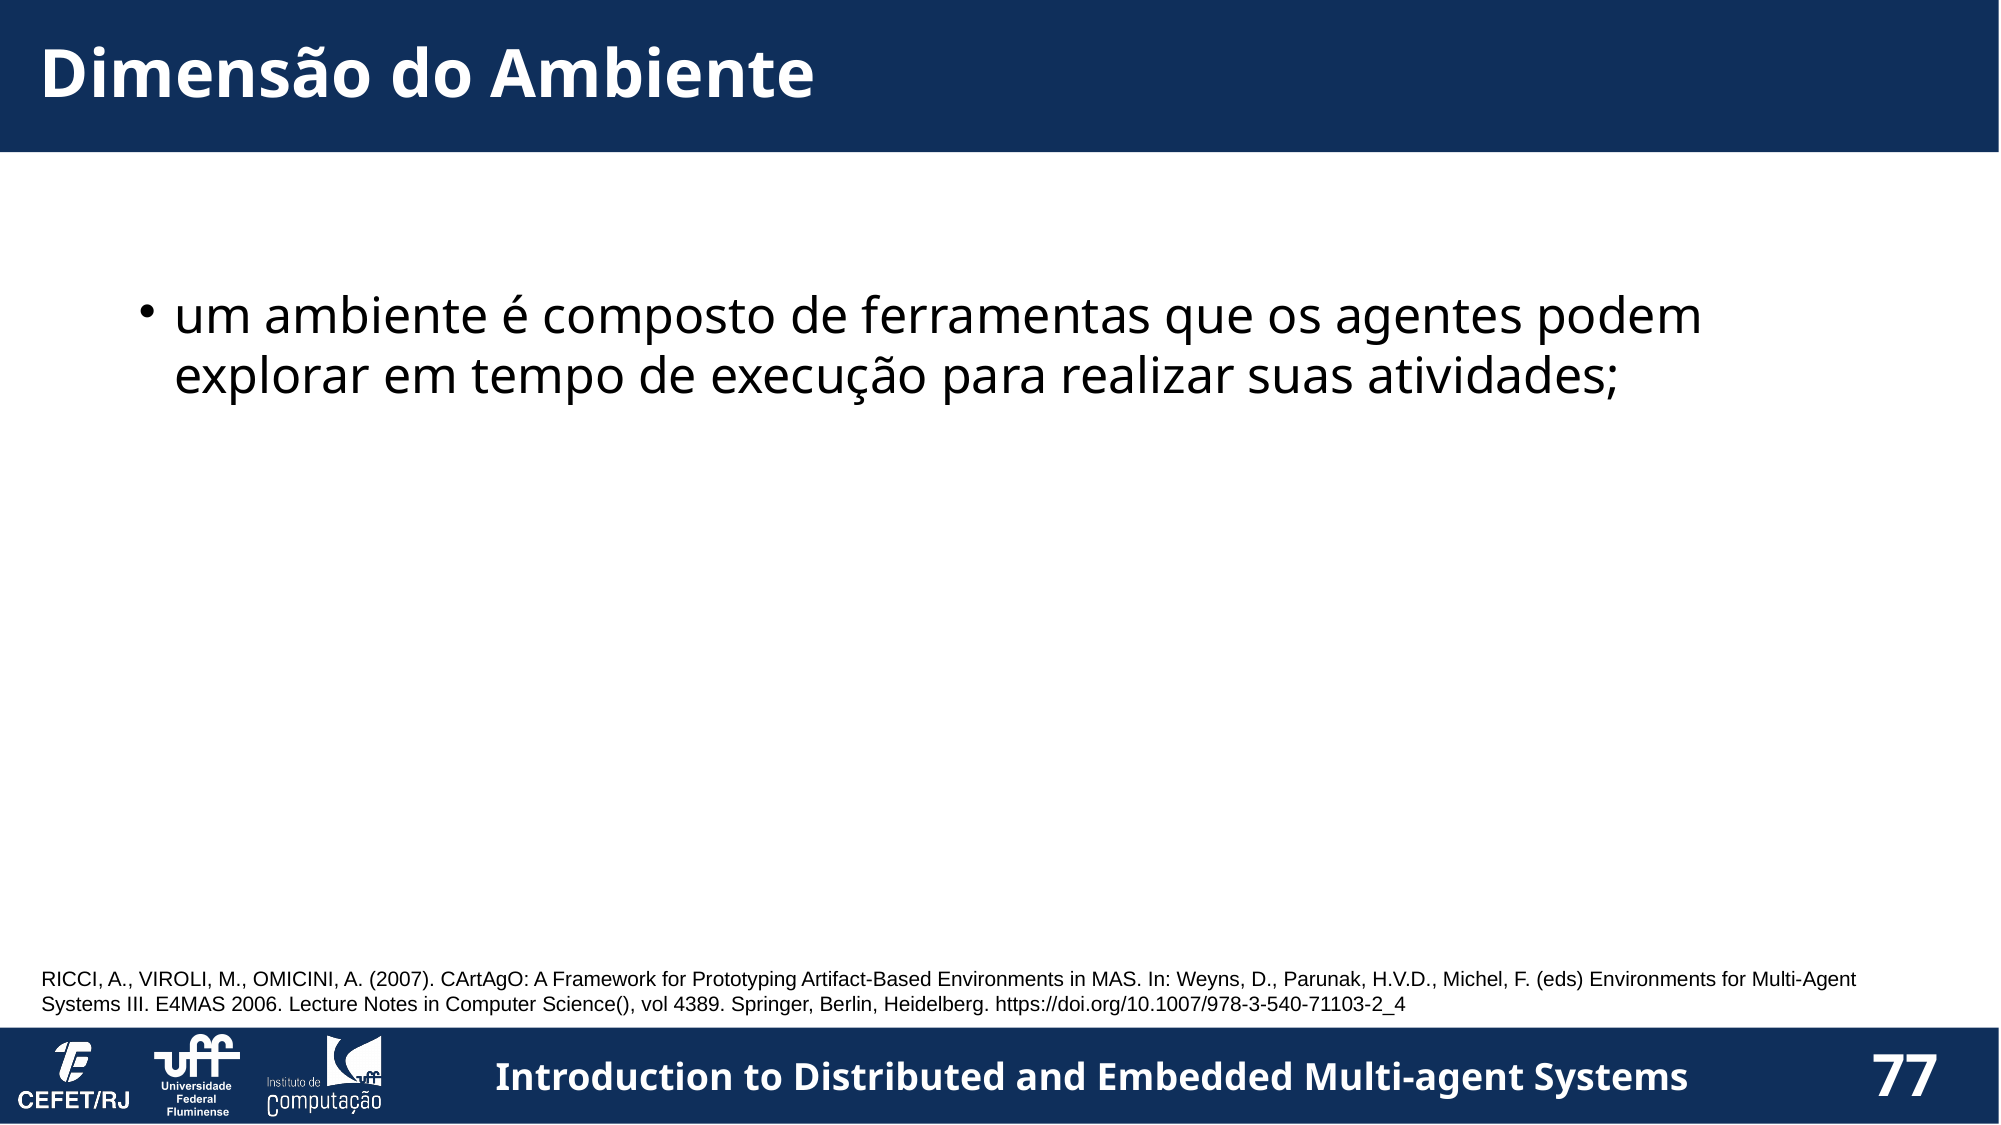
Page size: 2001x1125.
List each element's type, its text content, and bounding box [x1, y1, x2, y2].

text_box um ambiente é composto de ferramentas que os agentes podem explorar em tempo de execução para realizar suas atividades; [88, 216, 1772, 412]
picture [153, 1033, 241, 1121]
text_box RICCI, A., VIROLI, M., OMICINI, A. (2007). CArtAgO: A Framework for Prototyping Artifact-Based Environments in MAS. In: Weyns, D., Parunak, H.V.D., Michel, F. (eds) Environments for Multi-Agent Systems III. E4MAS 2006. Lecture Notes in Computer Science(), vol 4389. Springer, Berlin, Heidelberg. https://doi.org/10.1007/978-3-540-71103-2_4 [26, 958, 1946, 1024]
picture [265, 1033, 383, 1117]
text_box Dimensão do Ambiente [25, 23, 1999, 119]
picture [18, 1021, 129, 1125]
